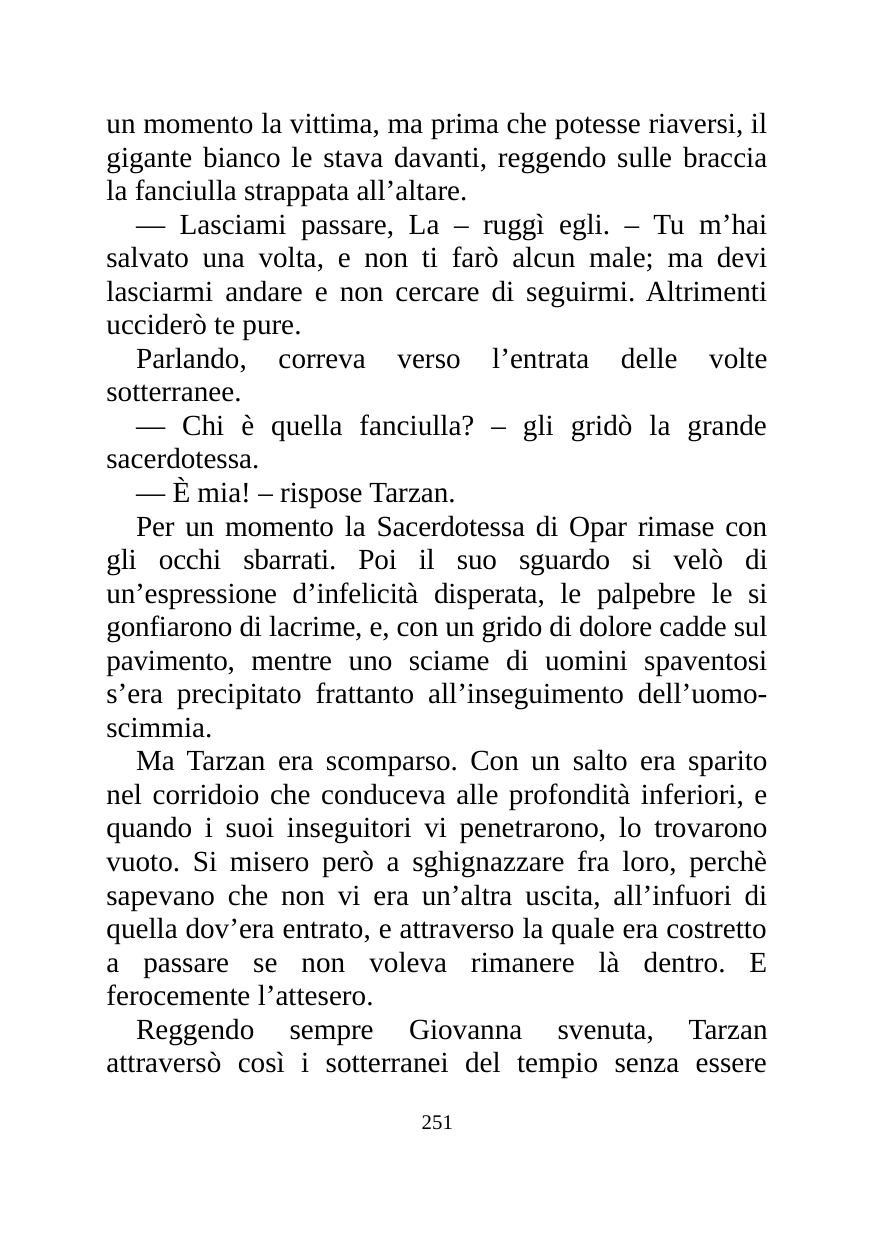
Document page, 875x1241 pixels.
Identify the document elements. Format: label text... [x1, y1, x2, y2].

text — Lasciami passare, La – ruggì egli. – Tu m’hai salvato una volta, e non ti farò alcun male; ma devi lasciarmi andare e non cercare di seguirmi. Altrimenti ucciderò te pure. [106, 207, 768, 341]
text Per un momento la Sacerdotessa di Opar rimase con gli occhi sbarrati. Poi il suo sguardo si velò di un’espressione d’infelicità disperata, le palpebre le si gonfiarono di lacrime, e, con un grido di dolore cadde sul pavimento, mentre uno sciame di uomini spaventosi s’era precipitato frattanto all’inseguimento dell’uomo-scimmia. [106, 509, 768, 743]
text un momento la vittima, ma prima che potesse riaversi, il gigante bianco le stava davanti, reggendo sulle braccia la fanciulla strappata all’altare. [106, 106, 768, 207]
text — È mia! – rispose Tarzan. [106, 475, 768, 509]
text Parlando, correva verso l’entrata delle volte sotterranee. [106, 341, 768, 408]
text — Chi è quella fanciulla? – gli gridò la grande sacerdotessa. [106, 408, 768, 475]
text Ma Tarzan era scomparso. Con un salto era sparito nel corridoio che conduceva alle profondità inferiori, e quando i suoi inseguitori vi penetrarono, lo trovarono vuoto. Si misero però a sghignazzare fra loro, perchè sapevano che non vi era un’altra uscita, all’infuori di quella dov’era entrato, e attraverso la quale era costretto a passare se non voleva rimanere là dentro. E ferocemente l’attesero. [106, 743, 768, 1012]
text Reggendo sempre Giovanna svenuta, Tarzan attraversò così i sotterranei del tempio senza essere [106, 1012, 768, 1079]
